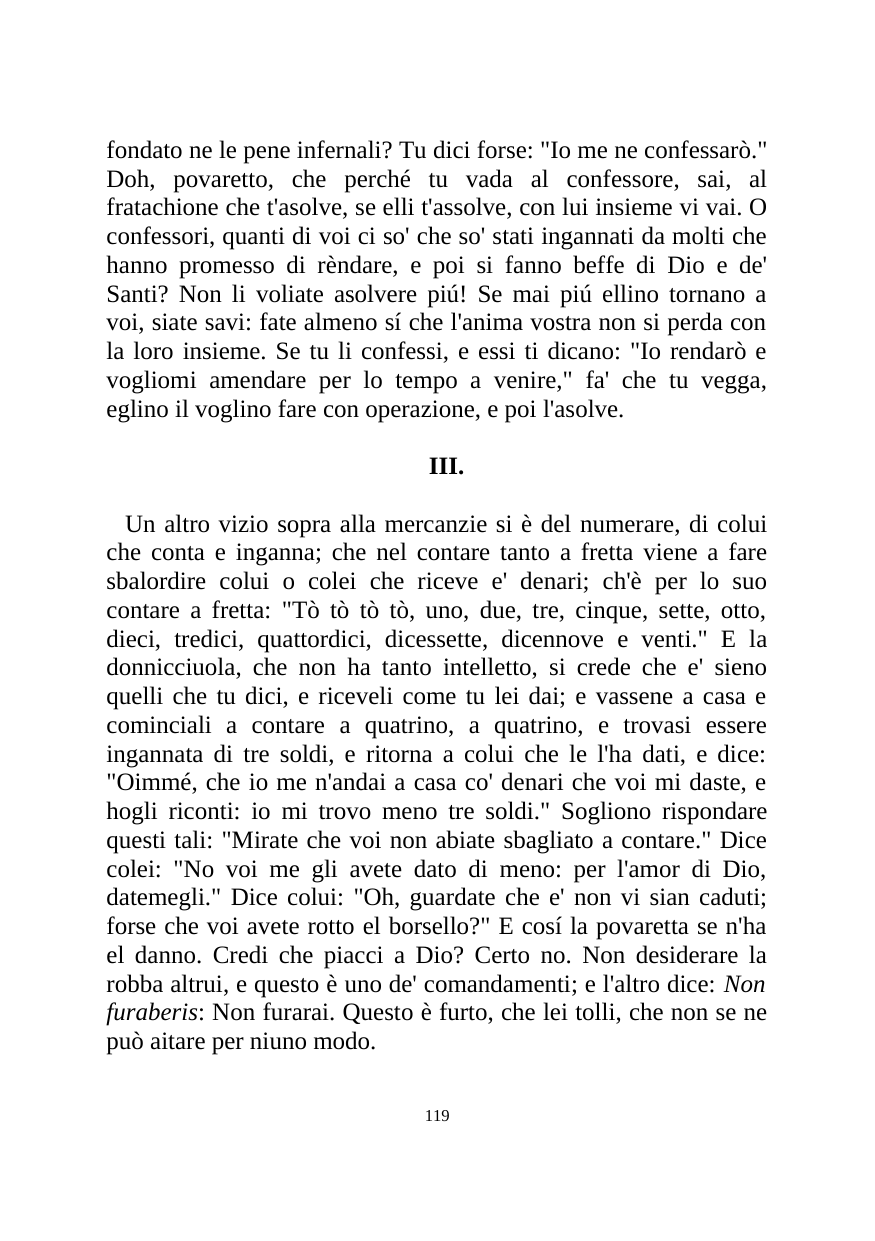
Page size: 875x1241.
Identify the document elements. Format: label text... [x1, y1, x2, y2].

text fondato ne le pene infernali? Tu dici forse: "Io me ne confessarò." Doh, povaretto, che perché tu vada al confessore, sai, al fratachione che t'asolve, se elli t'assolve, con lui insieme vi vai. O confessori, quanti di voi ci so' che so' stati ingannati da molti che hanno promesso di rèndare, e poi si fanno beffe di Dio e de' Santi? Non li voliate asolvere piú! Se mai piú ellino tornano a voi, siate savi: fate almeno sí che l'anima vostra non si perda con la loro insieme. Se tu li confessi, e essi ti dicano: "Io rendarò e vogliomi amendare per lo tempo a venire," fa' che tu vegga, eglino il voglino fare con operazione, e poi l'asolve. [106, 135, 768, 422]
text Un altro vizio sopra alla mercanzie si è del numerare, di colui che conta e inganna; che nel contare tanto a fretta viene a fare sbalordire colui o colei che riceve e' denari; ch'è per lo suo contare a fretta: "Tò tò tò tò, uno, due, tre, cinque, sette, otto, dieci, tredici, quattordici, dicessette, dicennove e venti." E la donnicciuola, che non ha tanto intelletto, si crede che e' sieno quelli che tu dici, e riceveli come tu lei dai; e vassene a casa e cominciali a contare a quatrino, a quatrino, e trovasi essere ingannata di tre soldi, e ritorna a colui che le l'ha dati, e dice: "Oimmé, che io me n'andai a casa co' denari che voi mi daste, e hogli riconti: io mi trovo meno tre soldi." Sogliono rispondare questi tali: "Mirate che voi non abiate sbagliato a contare." Dice colei: "No voi me gli avete dato di meno: per l'amor di Dio, datemegli." Dice colui: "Oh, guardate che e' non vi sian caduti; forse che voi avete rotto el borsello?" E cosí la povaretta se n'ha el danno. Credi che piacci a Dio? Certo no. Non desiderare la robba altrui, e questo è uno de' comandamenti; e l'altro dice: Non furaberis: Non furarai. Questo è furto, che lei tolli, che non se ne può aitare per niuno modo. [106, 509, 768, 1055]
text III. [106, 451, 768, 480]
